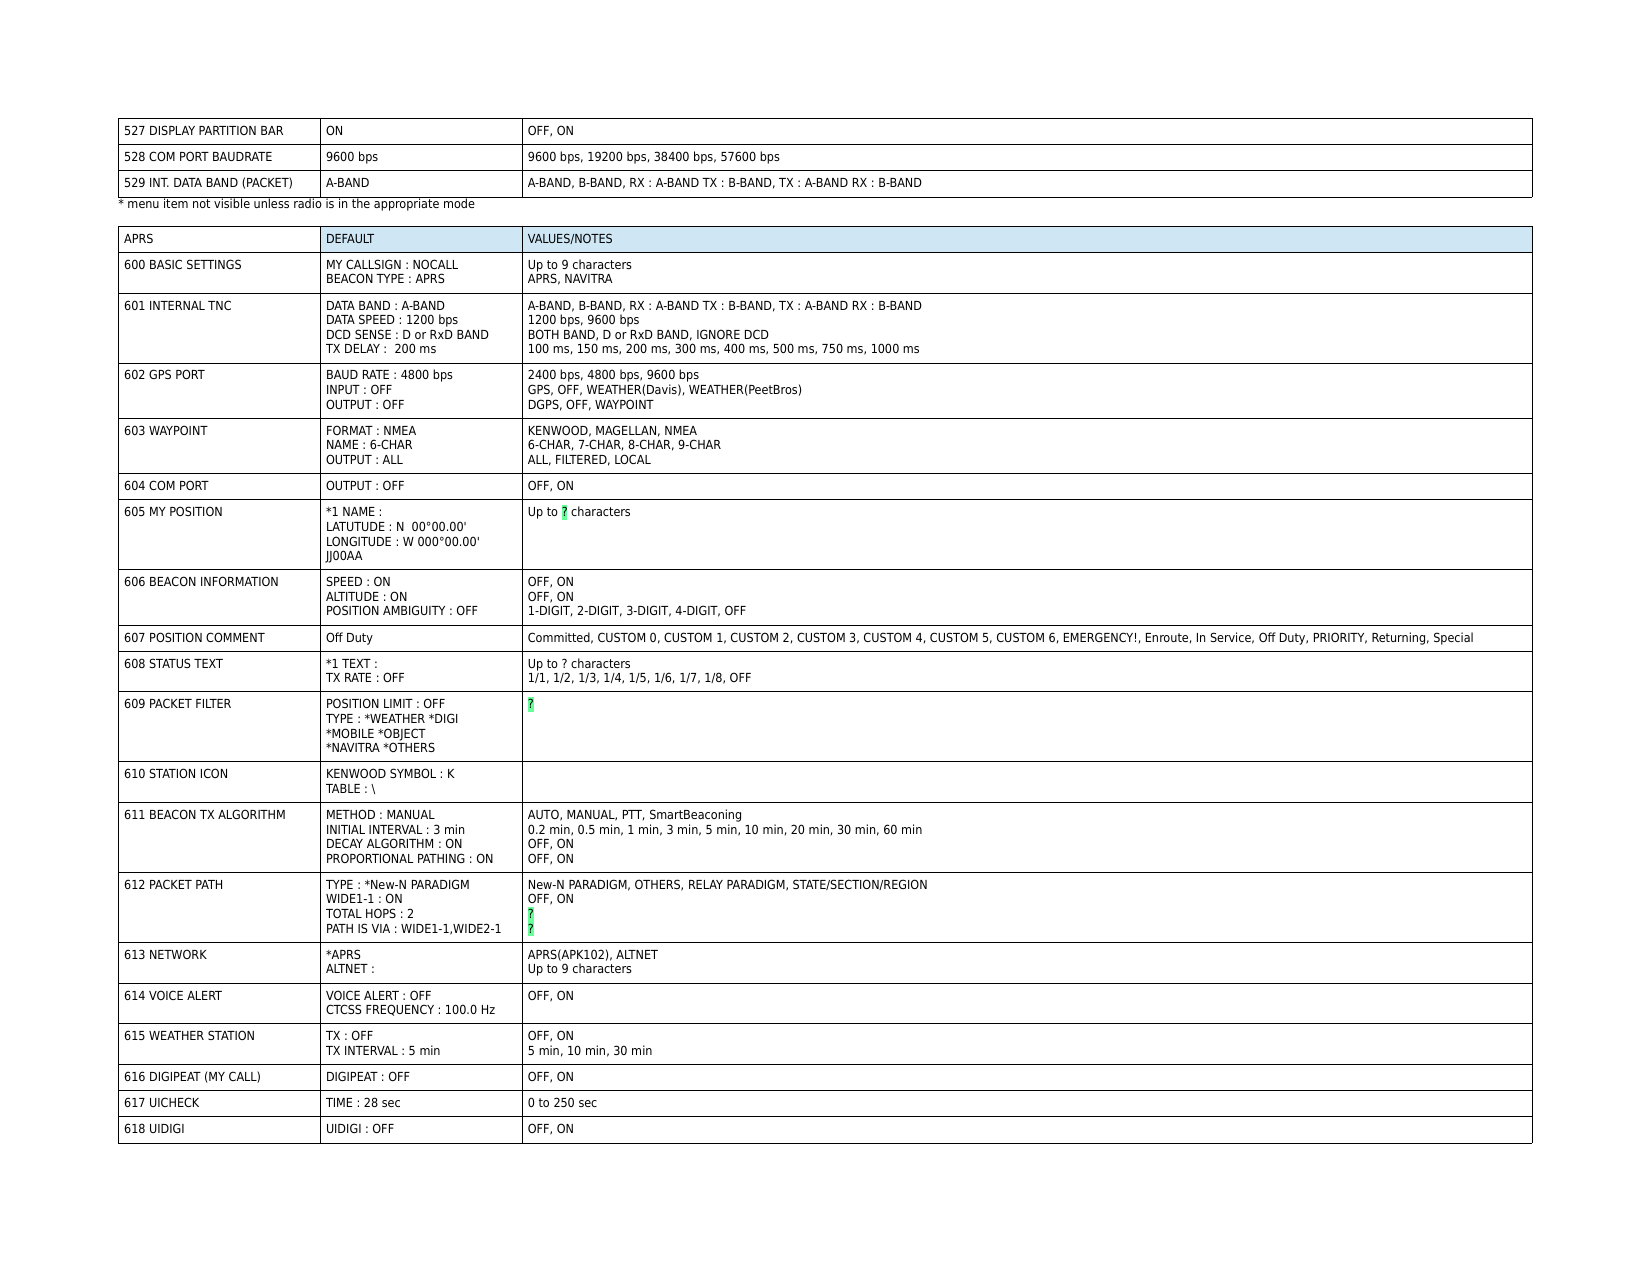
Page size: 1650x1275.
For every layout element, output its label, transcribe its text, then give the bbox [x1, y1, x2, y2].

table_cell Up to 9 characters APRS, NAVITRA [523, 253, 1532, 293]
table_cell SPEED : ON ALTITUDE : ON POSITION AMBIGUITY : OFF [321, 570, 522, 624]
table_cell New-N PARADIGM, OTHERS, RELAY PARADIGM, STATE/SECTION/REGION OFF, ON ? ? [523, 873, 1532, 942]
table_cell *APRS ALTNET : [321, 943, 522, 983]
table_cell Up to ? characters 1/1, 1/2, 1/3, 1/4, 1/5, 1/6, 1/7, 1/8, OFF [523, 652, 1532, 691]
table_cell OFF, ON [523, 119, 1532, 144]
table_cell MY CALLSIGN : NOCALL BEACON TYPE : APRS [321, 253, 522, 293]
table_cell 606 BEACON INFORMATION [119, 570, 320, 624]
table_cell VOICE ALERT : OFF CTCSS FREQUENCY : 100.0 Hz [321, 984, 522, 1023]
table_cell OUTPUT : OFF [321, 474, 522, 499]
table_cell A-BAND, B-BAND, RX : A-BAND TX : B-BAND, TX : A-BAND RX : B-BAND 1200 bps, 9600 bps BOTH BAND, D or RxD BAND, IGNORE DCD 100 ms, 150 ms, 200 ms, 300 ms, 400 ms, 500 ms, 750 ms, 1000 ms [523, 294, 1532, 363]
table_cell 613 NETWORK [119, 943, 320, 983]
table_cell A-BAND [321, 171, 522, 197]
table_cell DATA BAND : A-BAND DATA SPEED : 1200 bps DCD SENSE : D or RxD BAND TX DELAY : 200 ms [321, 294, 522, 363]
table_cell 614 VOICE ALERT [119, 984, 320, 1023]
table_header VALUES/NOTES [523, 227, 1532, 252]
table_header APRS [119, 227, 320, 252]
table_cell *1 TEXT : TX RATE : OFF [321, 652, 522, 691]
table_cell 618 UIDIGI [119, 1117, 320, 1142]
table_cell TX : OFF TX INTERVAL : 5 min [321, 1024, 522, 1064]
table_cell 617 UICHECK [119, 1091, 320, 1116]
table_cell 2400 bps, 4800 bps, 9600 bps GPS, OFF, WEATHER(Davis), WEATHER(PeetBros) DGPS, OFF, WAYPOINT [523, 364, 1532, 418]
table_cell 605 MY POSITION [119, 500, 320, 569]
table_cell POSITION LIMIT : OFF TYPE : *WEATHER *DIGI *MOBILE *OBJECT *NAVITRA *OTHERS [321, 692, 522, 761]
table_cell 609 PACKET FILTER [119, 692, 320, 761]
text * menu item not visible unless radio is in the appropriate mode [118, 198, 1532, 211]
table_cell 615 WEATHER STATION [119, 1024, 320, 1064]
table_cell 616 DIGIPEAT (MY CALL) [119, 1065, 320, 1090]
table_cell DIGIPEAT : OFF [321, 1065, 522, 1090]
table_cell 527 DISPLAY PARTITION BAR [119, 119, 320, 144]
table_cell AUTO, MANUAL, PTT, SmartBeaconing 0.2 min, 0.5 min, 1 min, 3 min, 5 min, 10 min, 20 min, 30 min, 60 min OFF, ON OFF, ON [523, 803, 1532, 872]
table_cell 0 to 250 sec [523, 1091, 1532, 1116]
table_cell 601 INTERNAL TNC [119, 294, 320, 363]
table_cell 612 PACKET PATH [119, 873, 320, 942]
table_cell Off Duty [321, 626, 522, 651]
table_cell 9600 bps, 19200 bps, 38400 bps, 57600 bps [523, 145, 1532, 170]
table_cell 600 BASIC SETTINGS [119, 253, 320, 293]
table_cell A-BAND, B-BAND, RX : A-BAND TX : B-BAND, TX : A-BAND RX : B-BAND [523, 171, 1532, 197]
table_cell 529 INT. DATA BAND (PACKET) [119, 171, 320, 197]
table_cell 9600 bps [321, 145, 522, 170]
table_cell TIME : 28 sec [321, 1091, 522, 1116]
table_cell 608 STATUS TEXT [119, 652, 320, 691]
table_cell OFF, ON [523, 984, 1532, 1023]
table_cell 603 WAYPOINT [119, 419, 320, 473]
table_cell 602 GPS PORT [119, 364, 320, 418]
table_cell 607 POSITION COMMENT [119, 626, 320, 651]
table_cell FORMAT : NMEA NAME : 6-CHAR OUTPUT : ALL [321, 419, 522, 473]
table_cell 610 STATION ICON [119, 762, 320, 802]
table_cell 528 COM PORT BAUDRATE [119, 145, 320, 170]
table_cell Up to ? characters [523, 500, 1532, 569]
table_cell OFF, ON [523, 474, 1532, 499]
table_cell KENWOOD, MAGELLAN, NMEA 6-CHAR, 7-CHAR, 8-CHAR, 9-CHAR ALL, FILTERED, LOCAL [523, 419, 1532, 473]
table_cell BAUD RATE : 4800 bps INPUT : OFF OUTPUT : OFF [321, 364, 522, 418]
table_cell UIDIGI : OFF [321, 1117, 522, 1142]
table_cell APRS(APK102), ALTNET Up to 9 characters [523, 943, 1532, 983]
table_cell ON [321, 119, 522, 144]
table_cell METHOD : MANUAL INITIAL INTERVAL : 3 min DECAY ALGORITHM : ON PROPORTIONAL PATHING : ON [321, 803, 522, 872]
table_cell 604 COM PORT [119, 474, 320, 499]
table_cell OFF, ON 5 min, 10 min, 30 min [523, 1024, 1532, 1064]
table_cell Committed, CUSTOM 0, CUSTOM 1, CUSTOM 2, CUSTOM 3, CUSTOM 4, CUSTOM 5, CUSTOM 6, EMERGENCY!, Enroute, In Service, Off Duty, PRIORITY, Returning, Special [523, 626, 1532, 651]
table_cell KENWOOD SYMBOL : K TABLE : \ [321, 762, 522, 802]
table_cell *1 NAME : LATUTUDE : N 00°00.00' LONGITUDE : W 000°00.00' JJ00AA [321, 500, 522, 569]
table_cell OFF, ON [523, 1065, 1532, 1090]
table_cell ? [523, 692, 1532, 761]
table_header DEFAULT [321, 227, 522, 252]
table_cell [523, 762, 1532, 802]
table_cell 611 BEACON TX ALGORITHM [119, 803, 320, 872]
table_cell OFF, ON OFF, ON 1-DIGIT, 2-DIGIT, 3-DIGIT, 4-DIGIT, OFF [523, 570, 1532, 624]
table_cell OFF, ON [523, 1117, 1532, 1142]
table_cell TYPE : *New-N PARADIGM WIDE1-1 : ON TOTAL HOPS : 2 PATH IS VIA : WIDE1-1,WIDE2-1 [321, 873, 522, 942]
